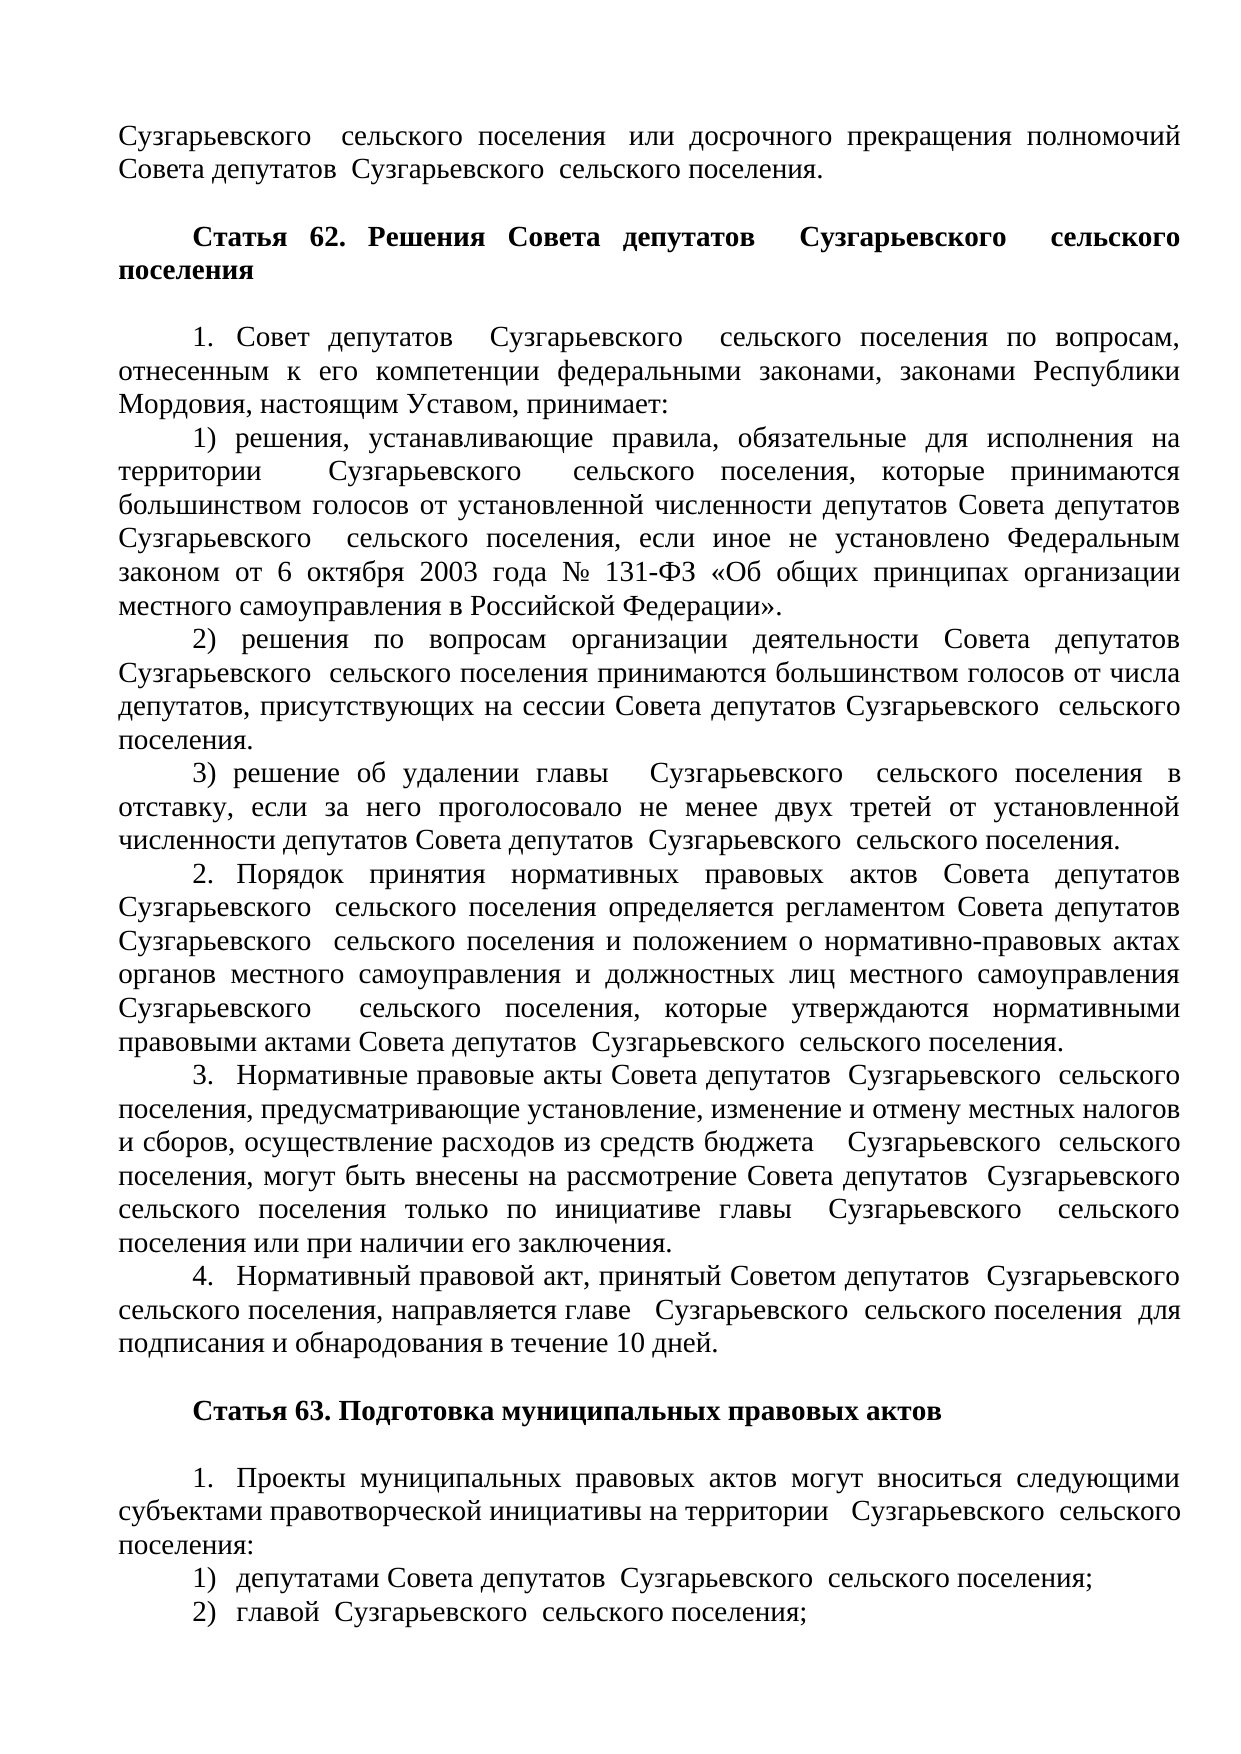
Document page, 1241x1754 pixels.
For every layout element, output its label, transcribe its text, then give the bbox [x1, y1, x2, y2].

list Сузгарьевского сельского поселения или досрочного прекращения полномочий Совета депутатов Сузгарьевского сельского поселения. [118, 118, 1181, 185]
list Нормативный правовой акт, принятый Советом депутатов Сузгарьевского сельского поселения, направляется главе Сузгарьевского сельского поселения для подписания и обнародования в течение 10 дней. [118, 1258, 1181, 1359]
list Порядок принятия нормативных правовых актов Совета депутатов Сузгарьевского сельского поселения определяется регламентом Совета депутатов Сузгарьевского сельского поселения и положением о нормативно-правовых актах органов местного самоуправления и должностных лиц местного самоуправления Сузгарьевского сельского поселения, которые утверждаются нормативными правовыми актами Совета депутатов Сузгарьевского сельского поселения. [118, 856, 1181, 1057]
list Нормативные правовые акты Совета депутатов Сузгарьевского сельского поселения, предусматривающие установление, изменение и отмену местных налогов и сборов, осуществление расходов из средств бюджета Сузгарьевского сельского поселения, могут быть внесены на рассмотрение Совета депутатов Сузгарьевского сельского поселения только по инициативе главы Сузгарьевского сельского поселения или при наличии его заключения. [118, 1057, 1181, 1258]
list депутатами Совета депутатов Сузгарьевского сельского поселения; [118, 1560, 1181, 1594]
text 2) решения по вопросам организации деятельности Совета депутатов Сузгарьевского сельского поселения принимаются большинством голосов от числа депутатов, присутствующих на сессии Совета депутатов Сузгарьевского сельского поселения. [118, 621, 1181, 755]
text 3) решение об удалении главы Сузгарьевского сельского поселения в отставку, если за него проголосовало не менее двух третей от установленной численности депутатов Совета депутатов Сузгарьевского сельского поселения. [118, 755, 1181, 856]
list Проекты муниципальных правовых актов могут вноситься следующими субъектами правотворческой инициативы на территории Сузгарьевского сельского поселения: [118, 1460, 1181, 1560]
text 1) решения, устанавливающие правила, обязательные для исполнения на территории Сузгарьевского сельского поселения, которые принимаются большинством голосов от установленной численности депутатов Совета депутатов Сузгарьевского сельского поселения, если иное не установлено Федеральным законом от 6 октября 2003 года № 131-ФЗ «Об общих принципах организации местного самоуправления в Российской Федерации». [118, 420, 1181, 621]
list Совет депутатов Сузгарьевского сельского поселения по вопросам, отнесенным к его компетенции федеральными законами, законами Республики Мордовия, настоящим Уставом, принимает: [118, 319, 1181, 420]
list главой Сузгарьевского сельского поселения; [118, 1594, 1181, 1627]
text Статья 62. Решения Совета депутатов Сузгарьевского сельского поселения [118, 219, 1181, 286]
text Статья 63. Подготовка муниципальных правовых актов [118, 1393, 1181, 1426]
